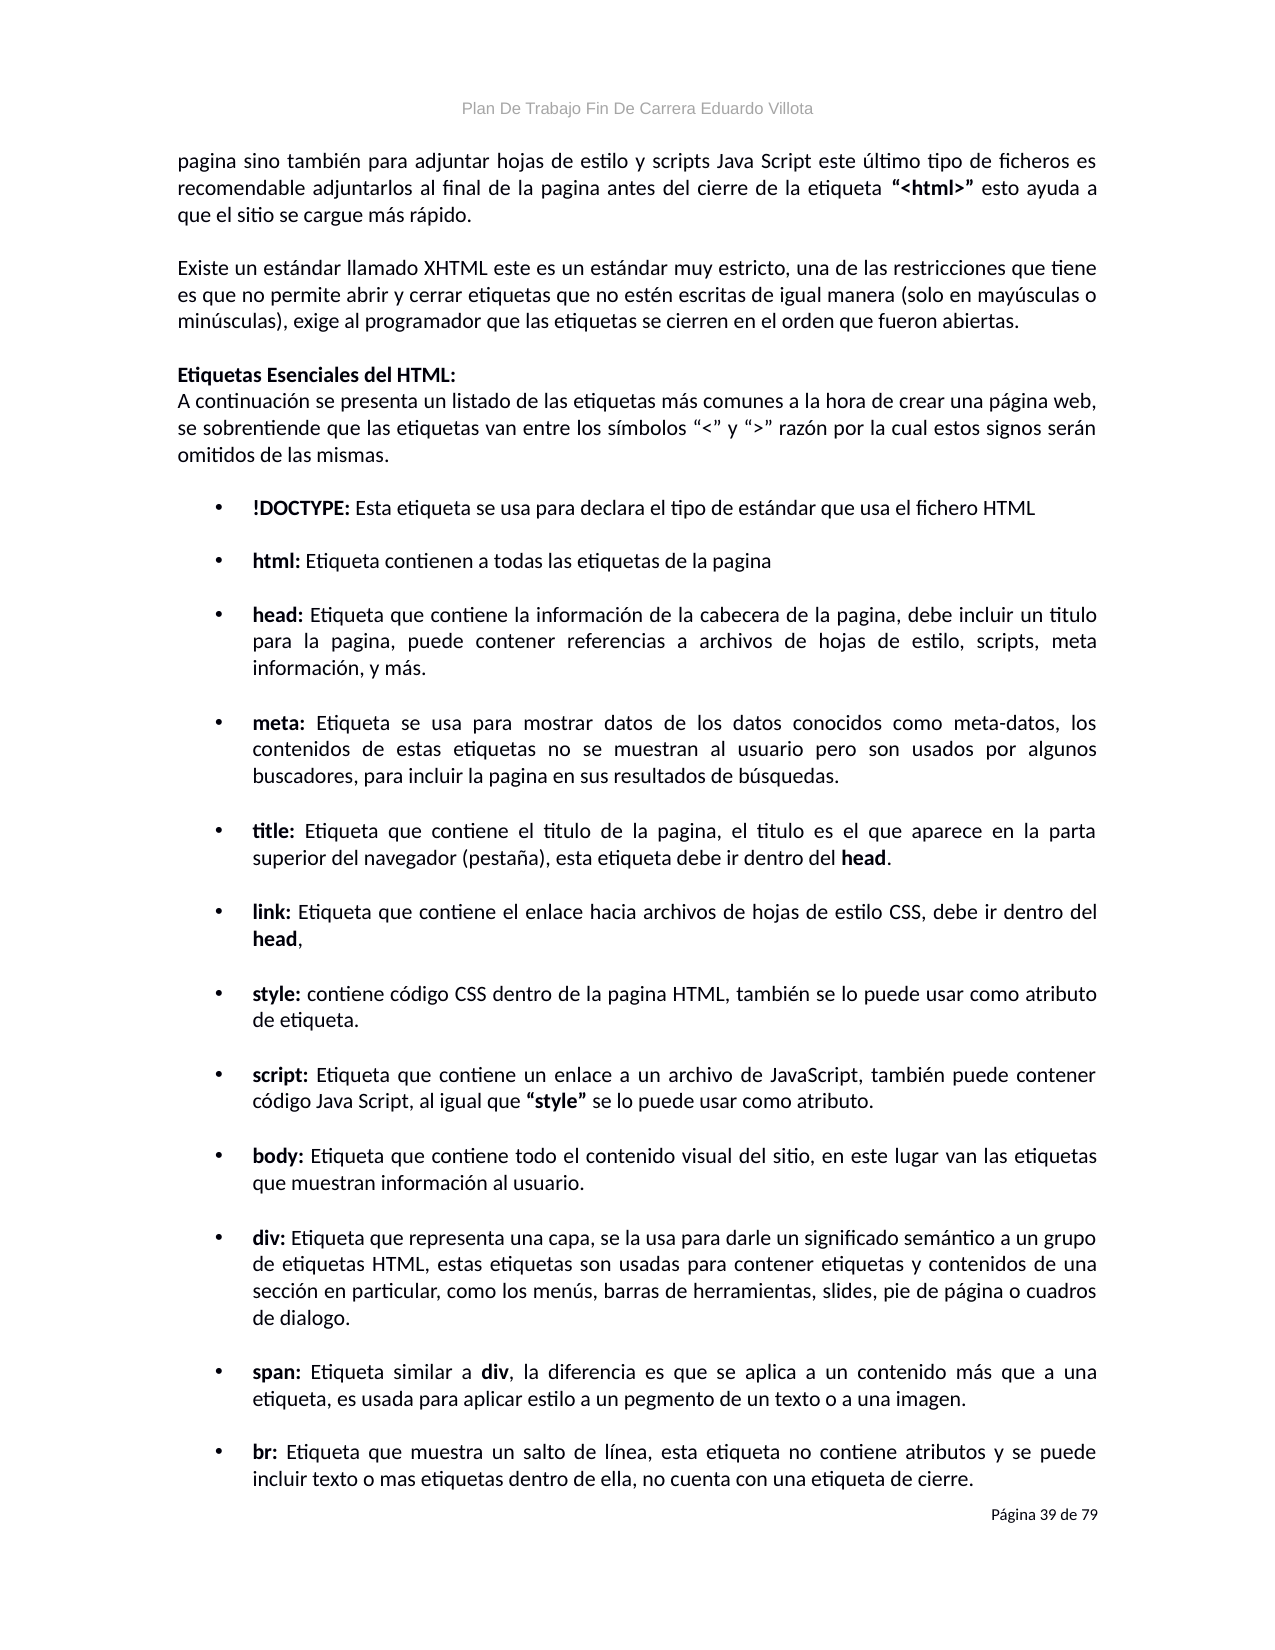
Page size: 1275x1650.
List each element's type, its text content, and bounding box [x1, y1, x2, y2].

text Etiquetas Esenciales del HTML: [177, 361, 1098, 388]
text pagina sino también para adjuntar hojas de estilo y scripts Java Script este último tipo de ficheros es recomendable adjuntarlos al final de la pagina antes del cierre de la etiqueta “<html>” esto ayuda a que el sitio se cargue más rápido. [177, 148, 1098, 228]
list html: Etiqueta contienen a todas las etiquetas de la pagina [215, 548, 1098, 574]
list !DOCTYPE: Esta etiqueta se usa para declara el tipo de estándar que usa el fichero HTML [215, 494, 1098, 521]
list head: Etiqueta que contiene la información de la cabecera de la pagina, debe incluir un titulo para la pagina, puede contener referencias a archivos de hojas de estilo, scripts, meta información, y más. [215, 601, 1098, 681]
list script: Etiqueta que contiene un enlace a un archivo de JavaScript, también puede contener código Java Script, al igual que “style” se lo puede usar como atributo. [215, 1061, 1098, 1114]
list meta: Etiqueta se usa para mostrar datos de los datos conocidos como meta-datos, los contenidos de estas etiquetas no se muestran al usuario pero son usados por algunos buscadores, para incluir la pagina en sus resultados de búsquedas. [215, 709, 1098, 789]
list div: Etiqueta que representa una capa, se la usa para darle un significado semántico a un grupo de etiquetas HTML, estas etiquetas son usadas para contener etiquetas y contenidos de una sección en particular, como los menús, barras de herramientas, slides, pie de página o cuadros de dialogo. [215, 1224, 1098, 1330]
list body: Etiqueta que contiene todo el contenido visual del sitio, en este lugar van las etiquetas que muestran información al usuario. [215, 1142, 1098, 1196]
text Existe un estándar llamado XHTML este es un estándar muy estricto, una de las restricciones que tiene es que no permite abrir y cerrar etiquetas que no estén escritas de igual manera (solo en mayúsculas o minúsculas), exige al programador que las etiquetas se cierren en el orden que fueron abiertas. [177, 254, 1098, 334]
list span: Etiqueta similar a div, la diferencia es que se aplica a un contenido más que a una etiqueta, es usada para aplicar estilo a un pegmento de un texto o a una imagen. [215, 1358, 1098, 1412]
text A continuación se presenta un listado de las etiquetas más comunes a la hora de crear una página web, se sobrentiende que las etiquetas van entre los símbolos “<” y “>” razón por la cual estos signos serán omitidos de las mismas. [177, 388, 1098, 468]
list style: contiene código CSS dentro de la pagina HTML, también se lo puede usar como atributo de etiqueta. [215, 980, 1098, 1033]
list link: Etiqueta que contiene el enlace hacia archivos de hojas de estilo CSS, debe ir dentro del head, [215, 898, 1098, 952]
list br: Etiqueta que muestra un salto de línea, esta etiqueta no contiene atributos y se puede incluir texto o mas etiquetas dentro de ella, no cuenta con una etiqueta de cierre. [215, 1438, 1098, 1492]
list title: Etiqueta que contiene el titulo de la pagina, el titulo es el que aparece en la parta superior del navegador (pestaña), esta etiqueta debe ir dentro del head. [215, 817, 1098, 870]
